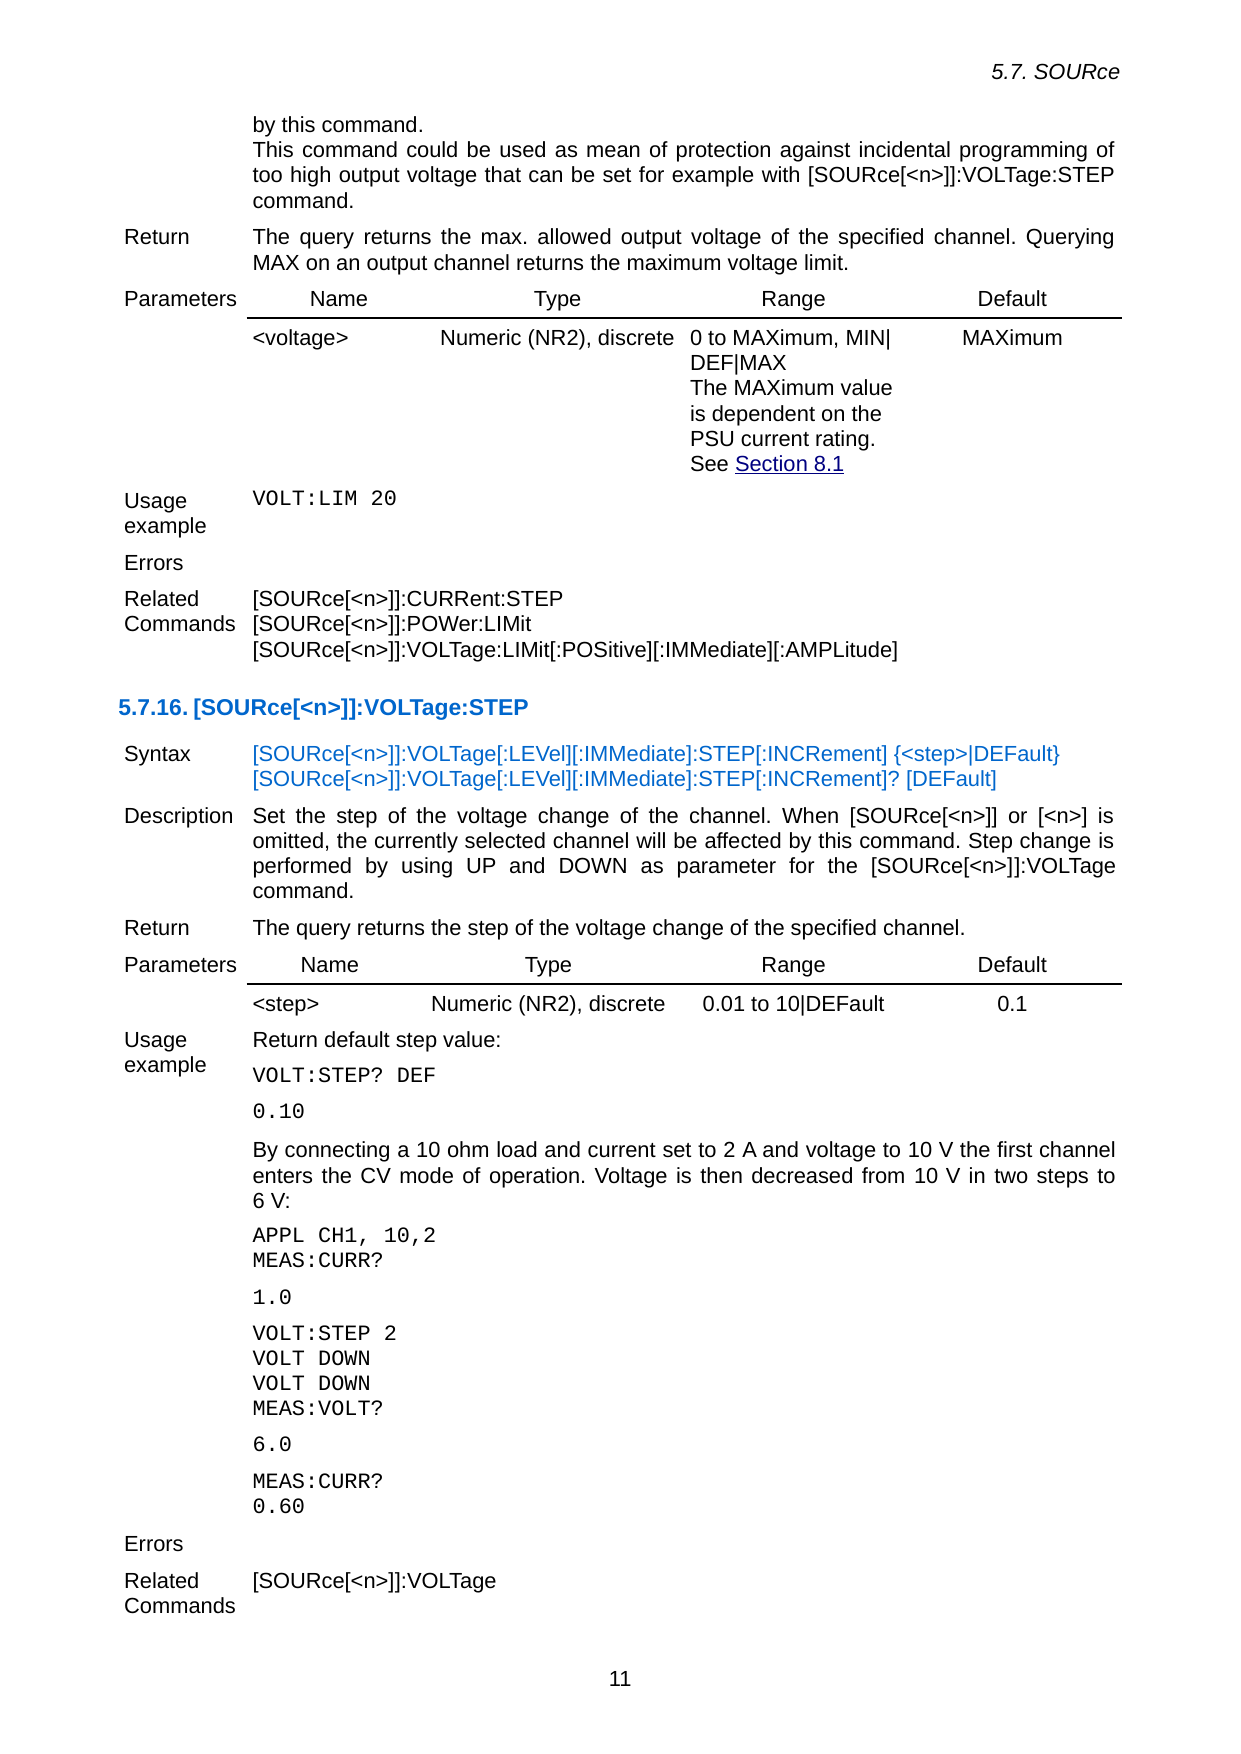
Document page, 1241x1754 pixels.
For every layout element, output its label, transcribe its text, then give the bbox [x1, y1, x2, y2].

table_cell <voltage> [247, 319, 431, 482]
table_cell 0 to MAXimum, MIN|DEF|MAX The MAXimum value is dependent on the PSU current rating. See Section 8.1 [684, 319, 903, 482]
table_cell Default [903, 946, 1122, 983]
table_cell [247, 544, 1122, 580]
table_cell Return [118, 909, 247, 946]
table_cell Range [684, 280, 903, 317]
table_cell by this command. This command could be used as mean of protection against incidental programming of too high output voltage that can be set for example with [SOURce[<n>]]:VOLTage:STEP command. [247, 106, 1122, 218]
table_cell Parameters [118, 280, 247, 482]
table_cell MAXimum [903, 319, 1122, 482]
table_cell Usage example [118, 1021, 247, 1525]
table_cell Type [431, 280, 684, 317]
table_cell Name [247, 946, 412, 983]
table_cell The query returns the max. allowed output voltage of the specified channel. Querying MAX on an output channel returns the maximum voltage limit. [247, 219, 1122, 280]
table_cell Range [684, 946, 903, 983]
table_cell The query returns the step of the voltage change of the specified channel. [247, 909, 1122, 946]
table_cell Parameters [118, 946, 247, 1021]
table_cell Default [903, 280, 1122, 317]
table_header [SOURce[<n>]]:VOLTage[:LEVel][:IMMediate]:STEP[:INCRement] {<step>|DEFault} [SOURce[<n>]]:VOLTage[:LEVel][:IMMediate]:STEP[:INCRement]? [DEFault] [247, 735, 1122, 797]
table_cell Errors [118, 544, 247, 580]
table_cell Errors [118, 1525, 247, 1562]
table_cell Name [247, 280, 431, 317]
table_cell [SOURce[<n>]]:CURRent:STEP [SOURce[<n>]]:POWer:LIMit [SOURce[<n>]]:VOLTage:LIMit[:POSitive][:IMMediate][:AMPLitude] [247, 580, 1122, 667]
table_cell Usage example [118, 482, 247, 544]
table_cell VOLT:LIM 20 [247, 482, 1122, 544]
table_cell Numeric (NR2), discrete [431, 319, 684, 482]
table_cell Related Commands [118, 1562, 247, 1624]
table_cell Description [118, 797, 247, 909]
table_cell Return default step value: VOLT:STEP? DEF 0.10 By connecting a 10 ohm load and current set to 2 A and voltage to 10 V the first channel enters the CV mode of operation. Voltage is then decreased from 10 V in two steps to 6 V: APPL CH1, 10,2 MEAS:CURR? 1.0 VOLT:STEP 2 VOLT DOWN VOLT DOWN MEAS:VOLT? 6.0 MEAS:CURR? 0.60 [247, 1021, 1122, 1525]
table_cell Numeric (NR2), discrete [412, 985, 684, 1021]
subtitle [SOURce[<n>]]:VOLTage:STEP [118, 694, 1122, 720]
table_cell Type [412, 946, 684, 983]
table_cell Set the step of the voltage change of the channel. When [SOURce[<n>]] or [<n>] is omitted, the currently selected channel will be affected by this command. Step change is performed by using UP and DOWN as parameter for the [SOURce[<n>]]:VOLTage command. [247, 797, 1122, 909]
table_cell [SOURce[<n>]]:VOLTage [247, 1562, 1122, 1624]
table_cell Related Commands [118, 580, 247, 667]
table_cell 0.1 [903, 985, 1122, 1021]
table_cell Return [118, 219, 247, 280]
table_cell [247, 1525, 1122, 1562]
table_header Syntax [118, 735, 247, 797]
table_cell <step> [247, 985, 412, 1021]
table_cell [118, 106, 247, 218]
table_cell 0.01 to 10|DEFault [684, 985, 903, 1021]
